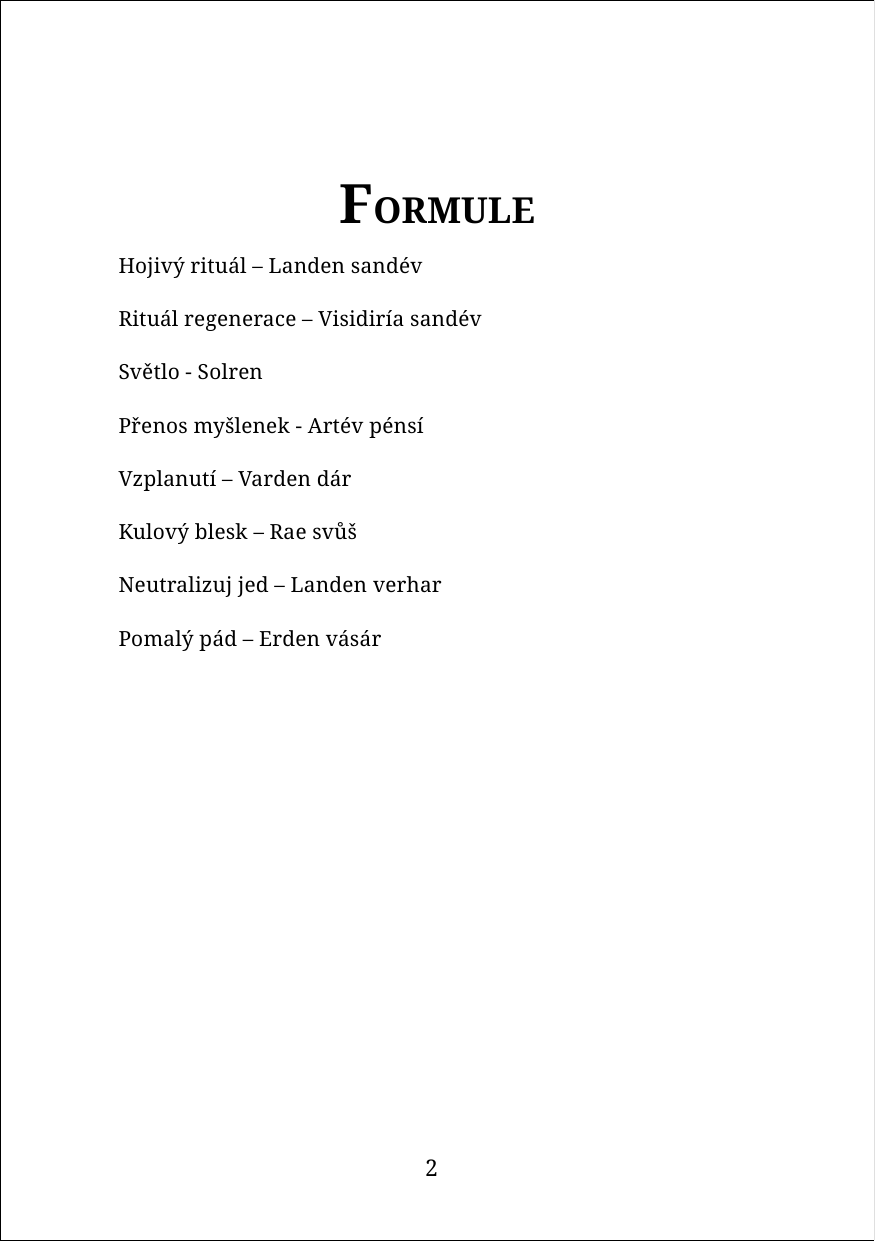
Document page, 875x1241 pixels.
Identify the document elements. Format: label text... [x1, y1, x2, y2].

subtitle Formule [118, 166, 756, 239]
text Pomalý pád – Erden vásár [118, 624, 756, 652]
text Neutralizuj jed – Landen verhar [118, 570, 756, 599]
text Vzplanutí – Varden dár [118, 464, 756, 492]
text Přenos myšlenek - Artév pénsí [118, 411, 756, 439]
text Kulový blesk – Rae svůš [118, 517, 756, 546]
text Hojivý rituál – Landen sandév [118, 251, 756, 279]
text Světlo - Solren [118, 357, 756, 386]
text Rituál regenerace – Visidiría sandév [118, 304, 756, 333]
